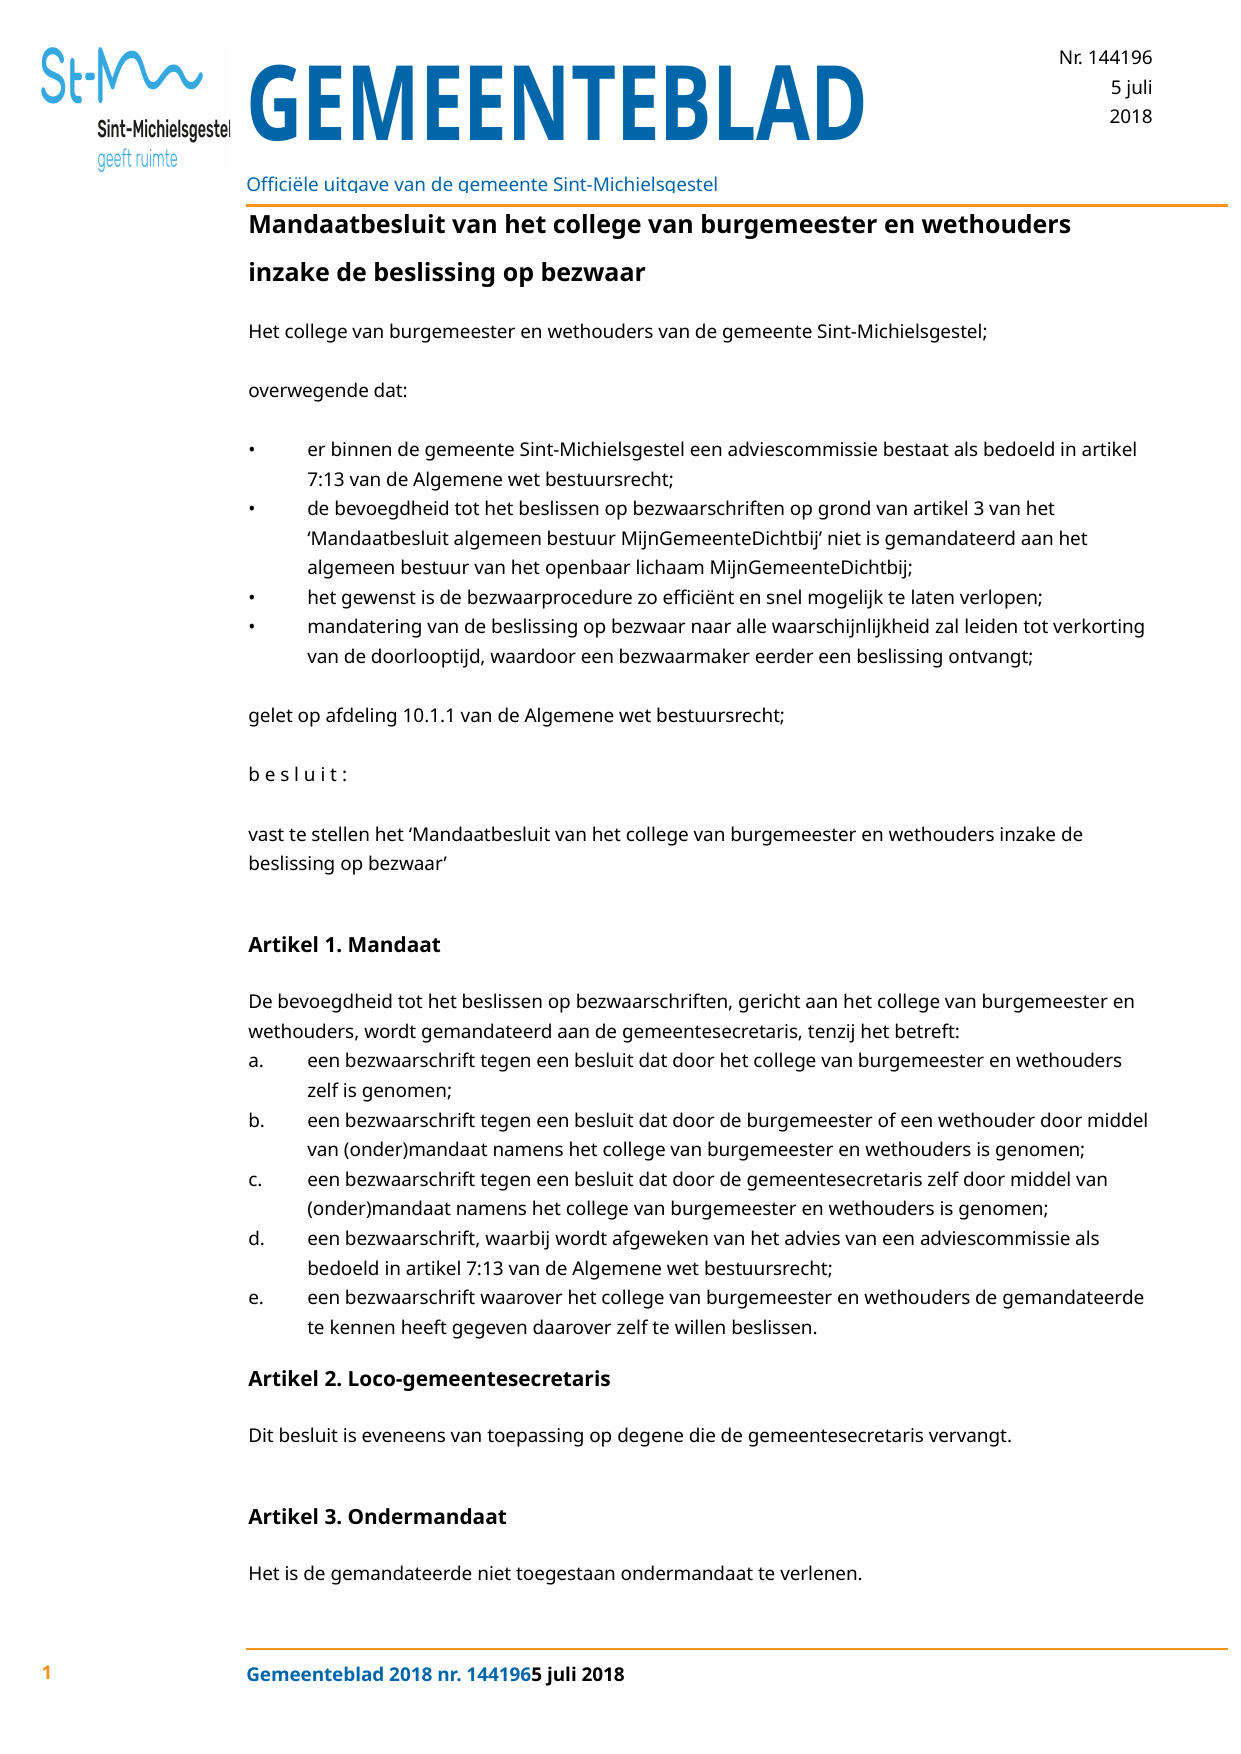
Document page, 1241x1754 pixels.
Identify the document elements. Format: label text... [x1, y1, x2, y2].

text Mandaatbesluit van het college van burgemeester en wethouders inzake de beslissing op bezwaar [248, 207, 1152, 288]
text overwegende dat: [248, 377, 1152, 403]
list er binnen de gemeente Sint-Michielsgestel een adviescommissie bestaat als bedoeld in artikel 7:13 van de Algemene wet bestuursrecht; [248, 436, 1152, 492]
text De bevoegdheid tot het beslissen op bezwaarschriften, gericht aan het college van burgemeester en wethouders, wordt gemandateerd aan de gemeentesecretaris, tenzij het betreft: [248, 988, 1152, 1044]
picture [41, 47, 231, 172]
list de bevoegdheid tot het beslissen op bezwaarschriften op grond van artikel 3 van het ‘Mandaatbesluit algemeen bestuur MijnGemeenteDichtbij’ niet is gemandateerd aan het algemeen bestuur van het openbaar lichaam MijnGemeenteDichtbij; [248, 495, 1152, 580]
list een bezwaarschrift tegen een besluit dat door de burgemeester of een wethouder door middel van (onder)mandaat namens het college van burgemeester en wethouders is genomen; [248, 1107, 1152, 1162]
text vast te stellen het ‘Mandaatbesluit van het college van burgemeester en wethouders inzake de beslissing op bezwaar’ [248, 821, 1152, 876]
text Artikel 1. Mandaat [248, 930, 1152, 959]
list een bezwaarschrift tegen een besluit dat door het college van burgemeester en wethouders zelf is genomen; [248, 1048, 1152, 1103]
text Artikel 2. Loco-gemeentesecretaris [248, 1364, 1152, 1393]
text Het is de gemandateerde niet toegestaan ondermandaat te verlenen. [248, 1560, 1152, 1586]
list een bezwaarschrift, waarbij wordt afgeweken van het advies van een adviescommissie als bedoeld in artikel 7:13 van de Algemene wet bestuursrecht; [248, 1225, 1152, 1280]
text Het college van burgemeester en wethouders van de gemeente Sint-Michielsgestel; [248, 318, 1152, 344]
list mandatering van de beslissing op bezwaar naar alle waarschijnlijkheid zal leiden tot verkorting van de doorlooptijd, waardoor een bezwaarmaker eerder een beslissing ontvangt; [248, 614, 1152, 669]
text b e s l u i t : [248, 762, 1152, 787]
list het gewenst is de bezwaarprocedure zo efficiënt en snel mogelijk te laten verlopen; [248, 584, 1152, 610]
text Dit besluit is eveneens van toepassing op degene die de gemeentesecretaris vervangt. [248, 1422, 1152, 1448]
text Artikel 3. Ondermandaat [248, 1502, 1152, 1531]
text gelet op afdeling 10.1.1 van de Algemene wet bestuursrecht; [248, 702, 1152, 728]
list een bezwaarschrift tegen een besluit dat door de gemeentesecretaris zelf door middel van (onder)mandaat namens het college van burgemeester en wethouders is genomen; [248, 1166, 1152, 1221]
list een bezwaarschrift waarover het college van burgemeester en wethouders de gemandateerde te kennen heeft gegeven daarover zelf te willen beslissen. [248, 1284, 1152, 1339]
